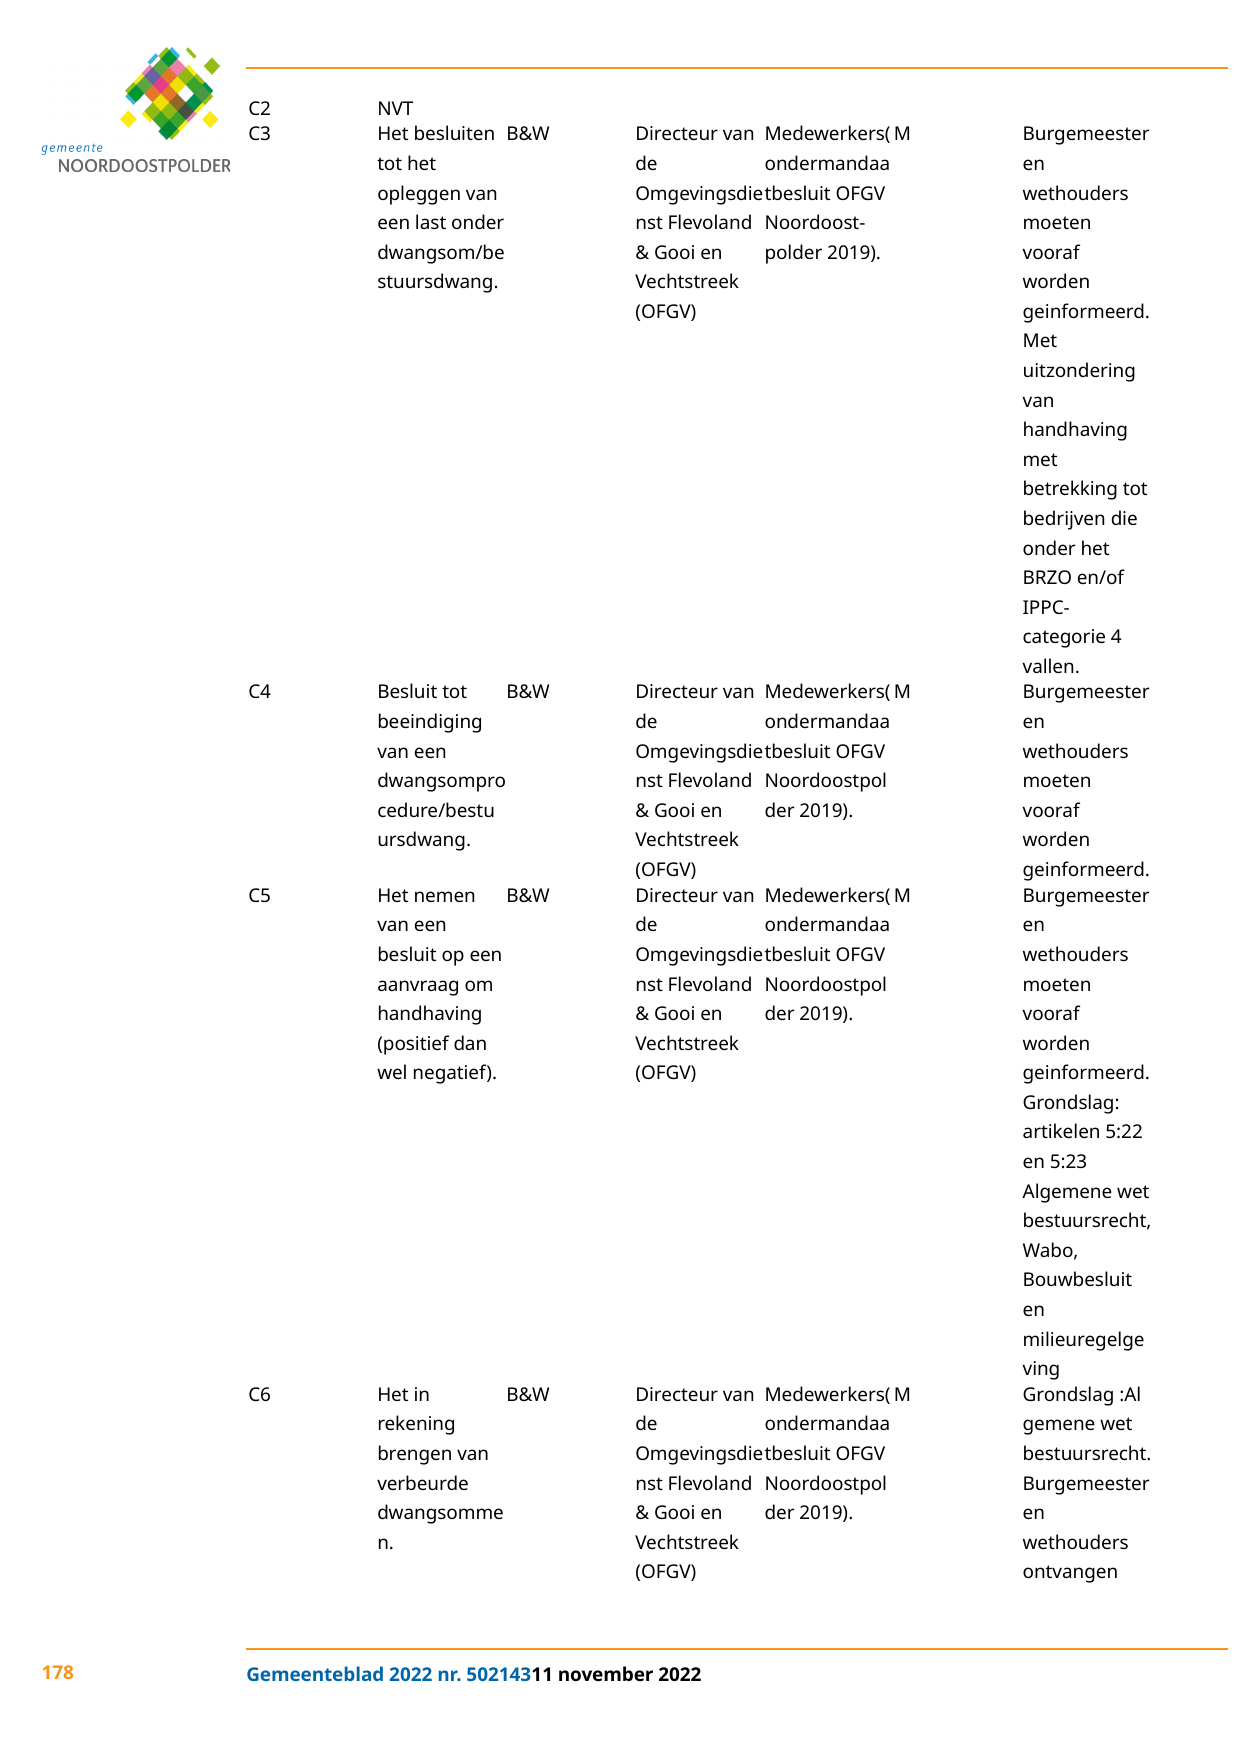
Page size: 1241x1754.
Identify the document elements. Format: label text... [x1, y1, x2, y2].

table_cell Medewerkers(ondermandaatbesluit OFGV Noordoostpolder 2019). [764, 882, 893, 1381]
table_cell Directeur van de Omgevingsdienst Flevoland & Gooi en Vechtstreek (OFGV) [635, 1381, 764, 1584]
table_cell Burgemeester en wethouders moeten vooraf worden geinformeerd. Met uitzondering van handhaving met betrekking tot bedrijven die onder het BRZO en/of IPPC-categorie 4 vallen. [1023, 121, 1152, 679]
table_cell Het besluiten tot het opleggen van een last onder dwangsom/bestuursdwang. [377, 121, 506, 679]
table_cell C6 [248, 1381, 377, 1584]
table_cell [894, 95, 1022, 121]
table_cell Directeur van de Omgevingsdienst Flevoland & Gooi en Vechtstreek (OFGV) [635, 679, 764, 882]
table_cell M [894, 121, 1022, 679]
table_cell Burgemeester en wethouders moeten vooraf worden geinformeerd. [1023, 679, 1152, 882]
table_cell [764, 95, 893, 121]
table_cell Besluit tot beeindiging van een dwangsomprocedure/bestuursdwang. [377, 679, 506, 882]
table_cell C4 [248, 679, 377, 882]
table_cell [635, 95, 764, 121]
table_cell Directeur van de Omgevingsdienst Flevoland & Gooi en Vechtstreek (OFGV) [635, 121, 764, 679]
table_cell Medewerkers(ondermandaatbesluit OFGV Noordoost-polder 2019). [764, 121, 893, 679]
picture [41, 47, 231, 172]
table_cell [506, 95, 635, 121]
table_cell B&W [506, 121, 635, 679]
table_cell Het in rekening brengen van verbeurde dwangsommen. [377, 1381, 506, 1584]
table_cell Medewerkers(ondermandaatbesluit OFGV Noordoostpolder 2019). [764, 679, 893, 882]
table_cell Grondslag :Algemene wet bestuursrecht. Burgemeester en wethouders ontvangen [1023, 1381, 1152, 1584]
table_cell Het nemen van een besluit op een aanvraag om handhaving (positief dan wel negatief). [377, 882, 506, 1381]
table_cell M [894, 1381, 1022, 1584]
table_cell M [894, 679, 1022, 882]
table_cell NVT [377, 95, 506, 121]
table_cell C5 [248, 882, 377, 1381]
table_cell B&W [506, 679, 635, 882]
table_cell B&W [506, 882, 635, 1381]
table_cell M [894, 882, 1022, 1381]
table_cell [1023, 95, 1152, 121]
table_cell C2 [248, 95, 377, 121]
table_cell C3 [248, 121, 377, 679]
table_cell Burgemeester en wethouders moeten vooraf worden geinformeerd. Grondslag: artikelen 5:22 en 5:23 Algemene wet bestuursrecht, Wabo, Bouwbesluit en milieuregelgeving [1023, 882, 1152, 1381]
table_cell Medewerkers(ondermandaatbesluit OFGV Noordoostpolder 2019). [764, 1381, 893, 1584]
table_cell B&W [506, 1381, 635, 1584]
table_cell Directeur van de Omgevingsdienst Flevoland & Gooi en Vechtstreek (OFGV) [635, 882, 764, 1381]
